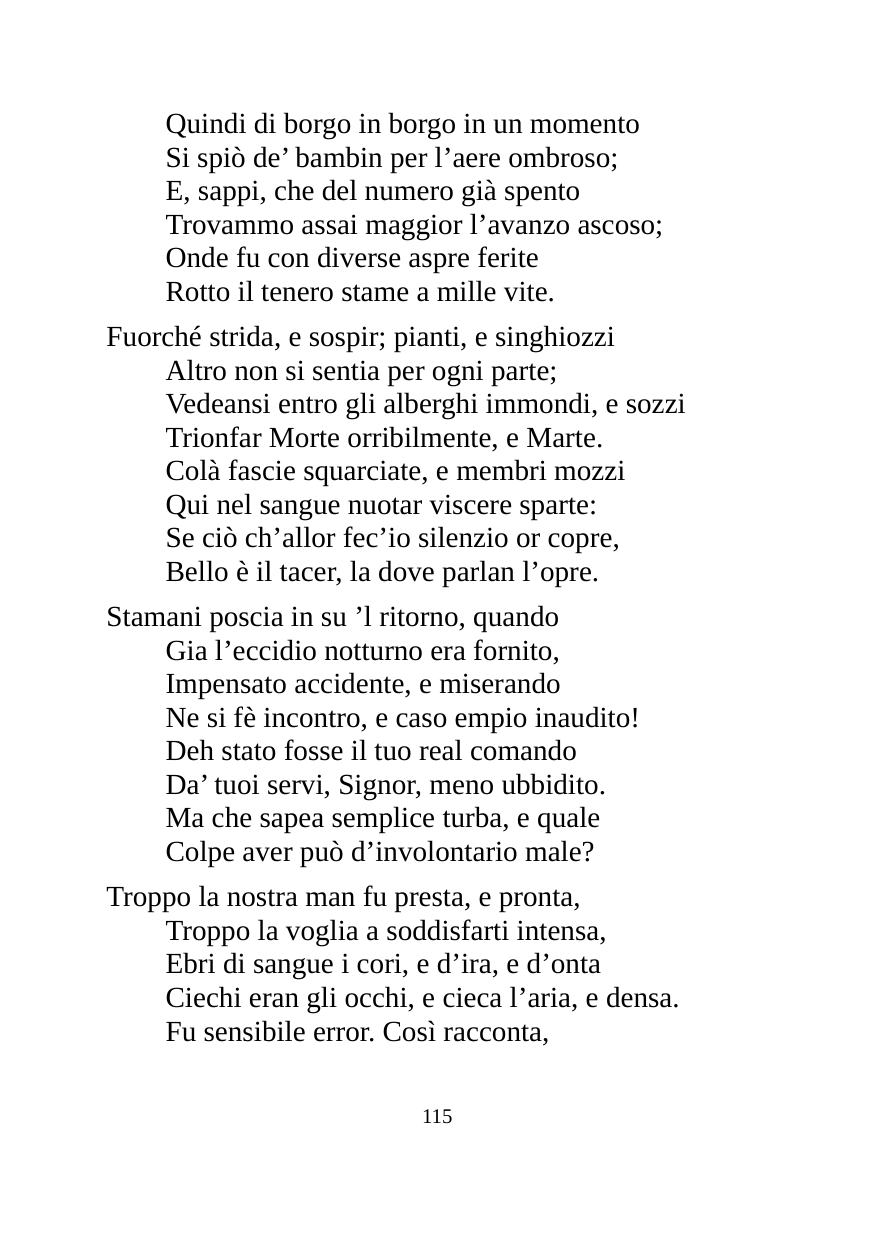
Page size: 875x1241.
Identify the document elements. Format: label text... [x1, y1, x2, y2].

text Qui nel sangue nuotar viscere sparte: [106, 487, 768, 521]
text Deh stato fosse il tuo real comando [106, 733, 768, 767]
text Da’ tuoi servi, Signor, meno ubbidito. [106, 767, 768, 801]
text Vedeansi entro gli alberghi immondi, e sozzi [106, 386, 768, 420]
text Ciechi eran gli occhi, e cieca l’aria, e densa. [106, 980, 768, 1014]
text Ebri di sangue i cori, e d’ira, e d’onta [106, 947, 768, 980]
text Bello è il tacer, la dove parlan l’opre. [106, 554, 768, 588]
text Stamani poscia in su ’l ritorno, quando [106, 599, 768, 633]
text Quindi di borgo in borgo in un momento [106, 106, 768, 140]
text Fu sensibile error. Così racconta, [106, 1014, 768, 1047]
text Troppo la voglia a soddisfarti intensa, [106, 913, 768, 947]
text E, sappi, che del numero già spento [106, 173, 768, 207]
text Altro non si sentia per ogni parte; [106, 353, 768, 386]
text Impensato accidente, e miserando [106, 666, 768, 700]
text Trionfar Morte orribilmente, e Marte. [106, 420, 768, 453]
text Gia l’eccidio notturno era fornito, [106, 633, 768, 666]
text Troppo la nostra man fu presta, e pronta, [106, 879, 768, 913]
text Colpe aver può d’involontario male? [106, 834, 768, 868]
text Onde fu con diverse aspre ferite [106, 240, 768, 274]
text Si spiò de’ bambin per l’aere ombroso; [106, 140, 768, 173]
text Se ciò ch’allor fec’io silenzio or copre, [106, 521, 768, 554]
text Trovammo assai maggior l’avanzo ascoso; [106, 207, 768, 240]
text Colà fascie squarciate, e membri mozzi [106, 453, 768, 487]
text Fuorché strida, e sospir; pianti, e singhiozzi [106, 319, 768, 353]
text Ne si fè incontro, e caso empio inaudito! [106, 700, 768, 733]
text Ma che sapea semplice turba, e quale [106, 801, 768, 834]
text Rotto il tenero stame a mille vite. [106, 274, 768, 307]
